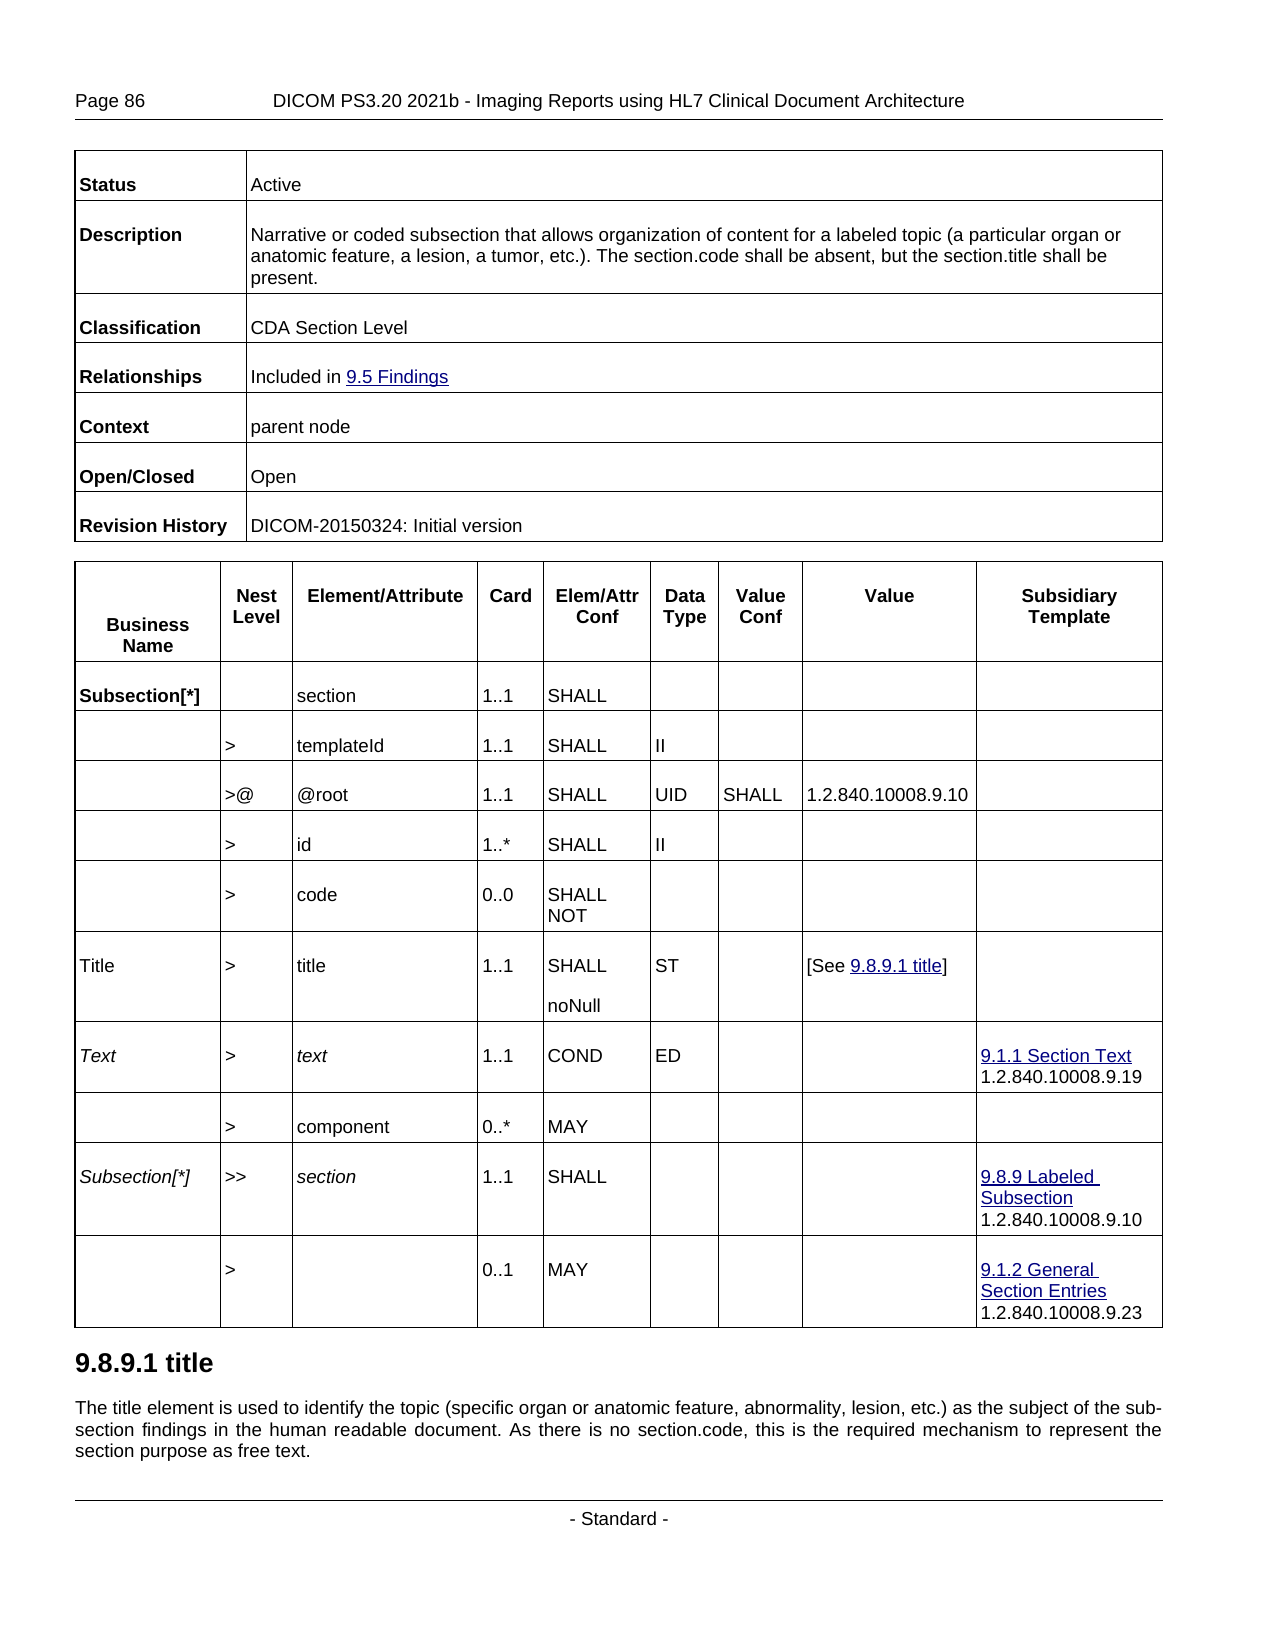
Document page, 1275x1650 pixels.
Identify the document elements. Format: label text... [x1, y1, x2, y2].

table_cell [651, 662, 718, 710]
table_cell Active [247, 151, 1162, 200]
table_cell SHALL [544, 761, 650, 810]
table_header Subsidiary Template [977, 562, 1162, 661]
table_cell Revision History [76, 492, 246, 541]
table_cell [803, 1143, 976, 1234]
table_cell > [221, 1093, 292, 1142]
table_cell II [651, 811, 718, 859]
table_cell section [293, 1143, 477, 1234]
table_cell [76, 761, 220, 810]
table_cell 0..0 [478, 861, 543, 931]
table_cell Open/Closed [76, 443, 246, 491]
table_header Element/​Attribute [293, 562, 477, 661]
text The title element is used to identify the topic (specific organ or anatomic feature, abnormality, lesion, etc.) as the subject of the sub-section findings in the human readable document. As there is no section.code, this is the required mechanism to represent the section purpose as free text. [75, 1397, 1162, 1462]
table_cell Subsection[*] [76, 1143, 220, 1234]
table_cell COND [544, 1022, 650, 1092]
table_cell >> [221, 1143, 292, 1234]
table_cell [719, 1093, 802, 1142]
table_cell [719, 662, 802, 710]
table_cell Included in 9.5 Findings [247, 343, 1162, 392]
table_cell [719, 811, 802, 859]
table_cell [803, 662, 976, 710]
table_cell [803, 1093, 976, 1142]
table_cell [293, 1236, 477, 1327]
table_cell code [293, 861, 477, 931]
table_cell Classification [76, 294, 246, 342]
table_cell [977, 861, 1162, 931]
table_cell 0..* [478, 1093, 543, 1142]
table_cell DICOM-20150324: Initial version [247, 492, 1162, 541]
table_cell [719, 1022, 802, 1092]
table_cell parent node [247, 393, 1162, 442]
table_cell [651, 1093, 718, 1142]
table_cell [803, 1022, 976, 1092]
table_cell template​Id [293, 711, 477, 760]
table_cell 1.2.840.10008.9.10 [803, 761, 976, 810]
table_cell II [651, 711, 718, 760]
table_header Value Conf [719, 562, 802, 661]
table_cell [803, 1236, 976, 1327]
table_cell > [221, 861, 292, 931]
table_cell UID [651, 761, 718, 810]
table_cell [76, 811, 220, 859]
table_cell SHALL NOT [544, 861, 650, 931]
table_cell [719, 711, 802, 760]
table_cell Narrative or coded subsection that allows organization of content for a labeled topic (a particular organ or anatomic feature, a lesion, a tumor, etc.). The section.code shall be absent, but the section.title shall be present. [247, 201, 1162, 292]
text 9.8.9.1 title [75, 1347, 1162, 1378]
table_cell @root [293, 761, 477, 810]
table_header Elem/Attr Conf [544, 562, 650, 661]
table_cell [221, 662, 292, 710]
table_cell [977, 711, 1162, 760]
table_cell 1..1 [478, 761, 543, 810]
table_cell title [293, 932, 477, 1021]
table_cell >@ [221, 761, 292, 810]
table_header Business Name [76, 562, 220, 661]
table_cell 1..1 [478, 932, 543, 1021]
table_cell [76, 1236, 220, 1327]
table_cell text [293, 1022, 477, 1092]
table_cell > [221, 811, 292, 859]
table_cell SHALL [544, 662, 650, 710]
table_cell Title [76, 932, 220, 1021]
table_cell CDA Section Level [247, 294, 1162, 342]
table_header Nest Level [221, 562, 292, 661]
table_header Value [803, 562, 976, 661]
table_cell 9.1.1 Section Text 1.2.840.10008.9.19 [977, 1022, 1162, 1092]
table_header Data Type [651, 562, 718, 661]
table_cell SHALL [719, 761, 802, 810]
table_cell [977, 761, 1162, 810]
table_cell SHALL [544, 1143, 650, 1234]
table_cell [977, 662, 1162, 710]
table_cell [651, 1236, 718, 1327]
table_cell 9.1.2 General Section Entries 1.2.840.10008.9.23 [977, 1236, 1162, 1327]
table_cell section [293, 662, 477, 710]
table_cell [76, 1093, 220, 1142]
table_cell 9.8.9 Labeled Subsection 1.2.840.10008.9.10 [977, 1143, 1162, 1234]
table_cell [76, 861, 220, 931]
table_cell 1..1 [478, 1143, 543, 1234]
table_cell Text [76, 1022, 220, 1092]
table_cell MAY [544, 1236, 650, 1327]
table_cell > [221, 711, 292, 760]
table_cell ST [651, 932, 718, 1021]
table_cell [719, 932, 802, 1021]
table_cell [803, 711, 976, 760]
table_cell 1..1 [478, 662, 543, 710]
table_header Card [478, 562, 543, 661]
table_cell 0..1 [478, 1236, 543, 1327]
table_cell [651, 1143, 718, 1234]
table_cell [803, 811, 976, 859]
table_cell [719, 1236, 802, 1327]
table_cell Open [247, 443, 1162, 491]
table_cell SHALL no​Null [544, 932, 650, 1021]
table_cell MAY [544, 1093, 650, 1142]
table_cell component [293, 1093, 477, 1142]
table_cell ED [651, 1022, 718, 1092]
table_cell [977, 811, 1162, 859]
table_cell [977, 932, 1162, 1021]
table_cell [See 9.8.9.1 title] [803, 932, 976, 1021]
table_cell Description [76, 201, 246, 292]
table_cell Subsection[*] [76, 662, 220, 710]
table_cell 1..1 [478, 711, 543, 760]
table_cell [651, 861, 718, 931]
table_cell id [293, 811, 477, 859]
table_cell [977, 1093, 1162, 1142]
table_cell 1..1 [478, 1022, 543, 1092]
table_cell [719, 861, 802, 931]
table_cell Status [76, 151, 246, 200]
table_cell [76, 711, 220, 760]
table_cell > [221, 932, 292, 1021]
table_cell Relationships [76, 343, 246, 392]
table_cell [803, 861, 976, 931]
table_cell 1..* [478, 811, 543, 859]
table_cell > [221, 1022, 292, 1092]
table_cell SHALL [544, 711, 650, 760]
table_cell [719, 1143, 802, 1234]
table_cell SHALL [544, 811, 650, 859]
table_cell Context [76, 393, 246, 442]
table_cell > [221, 1236, 292, 1327]
